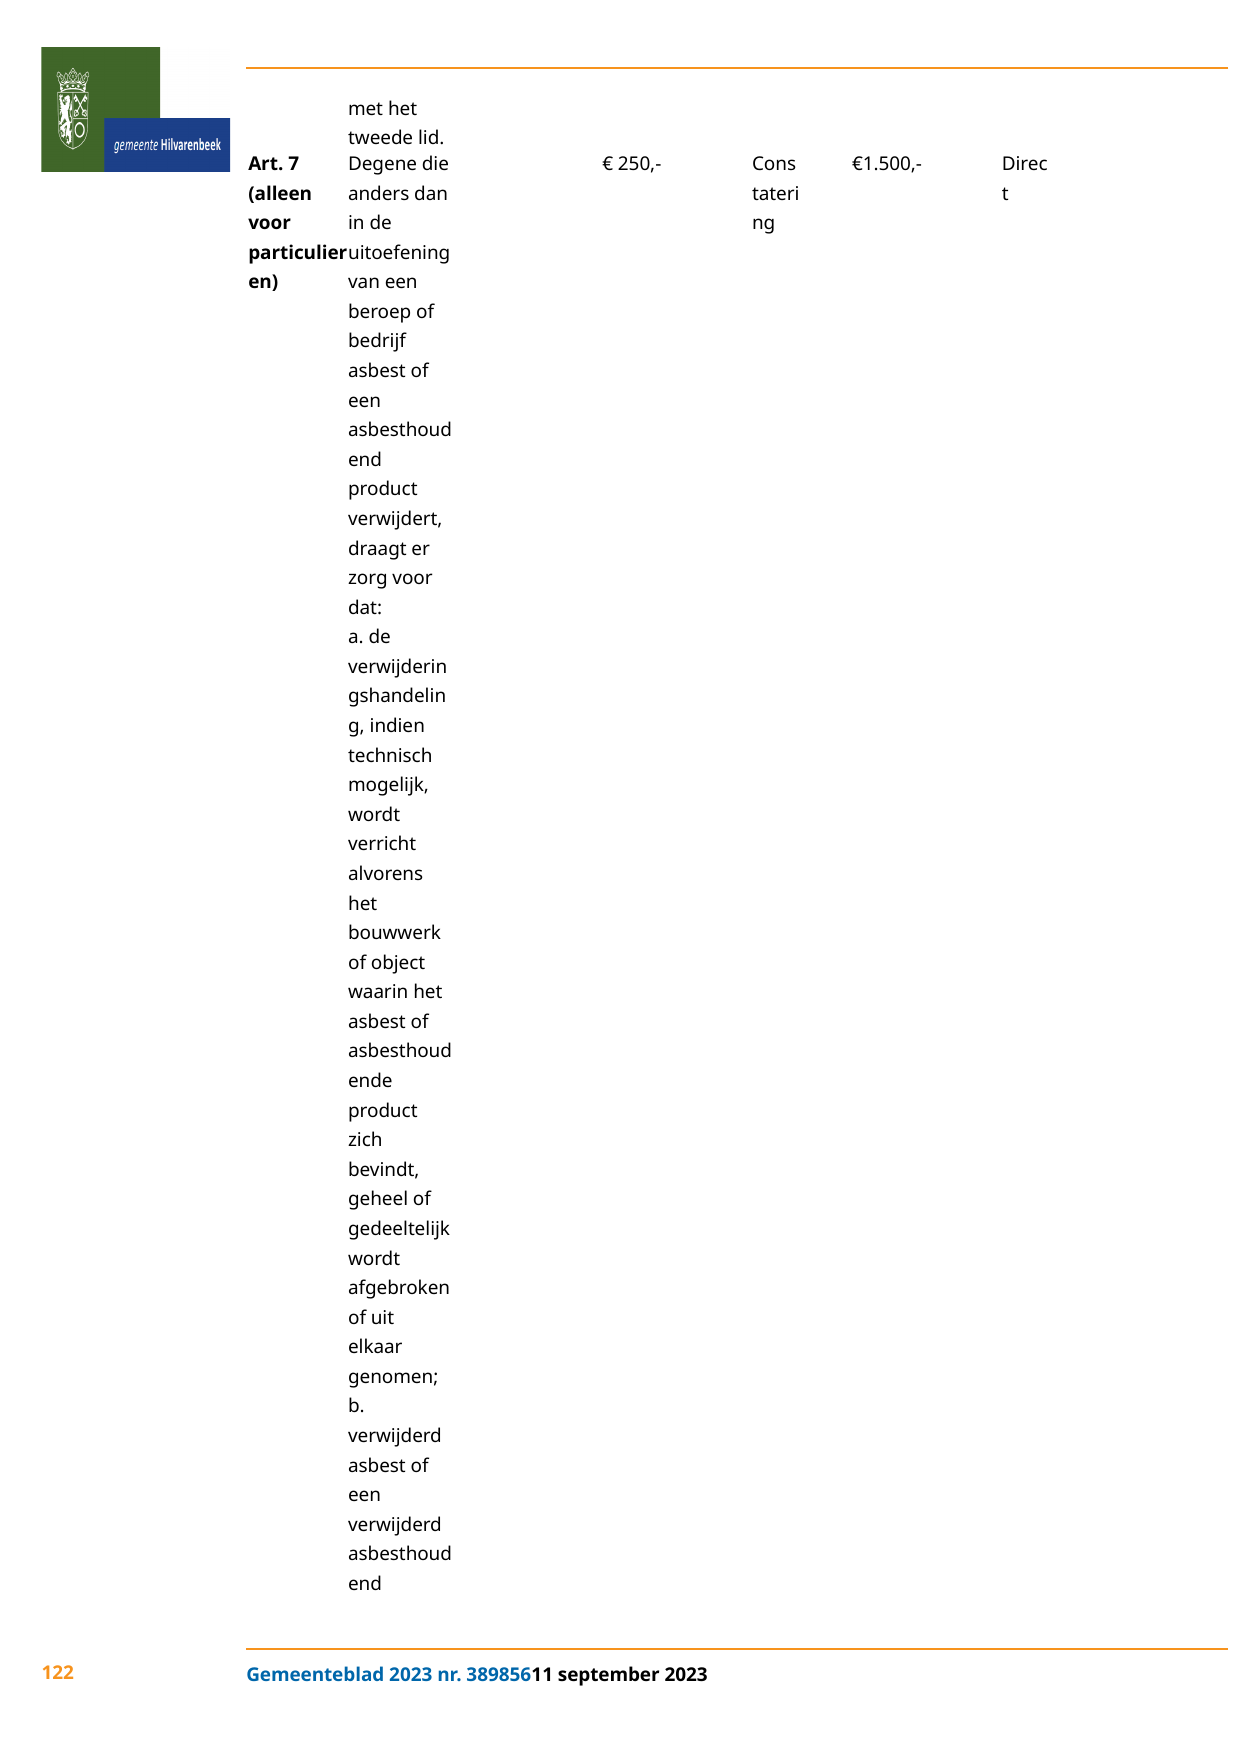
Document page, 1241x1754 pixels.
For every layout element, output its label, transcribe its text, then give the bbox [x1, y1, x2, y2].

table_cell [248, 95, 348, 150]
table_cell [502, 95, 602, 150]
table_cell [852, 95, 1002, 150]
picture [41, 47, 231, 172]
table_cell Direct [1002, 150, 1052, 1596]
table_cell [752, 95, 802, 150]
table_cell [802, 95, 852, 150]
table_cell [802, 150, 852, 1596]
table_cell met het tweede lid. [348, 95, 452, 150]
table_cell [452, 150, 502, 1596]
table_cell [452, 95, 502, 150]
table_cell Art. 7 (alleen voor particulieren) [248, 150, 348, 1596]
table_cell [502, 150, 602, 1596]
table_cell Constatering [752, 150, 802, 1596]
table_cell €1.500,- [852, 150, 1002, 1596]
table_cell [1002, 95, 1052, 150]
table_cell Degene die anders dan in de uitoefening van een beroep of bedrijf asbest of een asbesthoudend product verwijdert, draagt er zorg voor dat: a. de verwijderingshandeling, indien technisch mogelijk, wordt verricht alvorens het bouwwerk of object waarin het asbest of asbesthoudende product zich bevindt, geheel of gedeeltelijk wordt afgebroken of uit elkaar genomen; b. verwijderd asbest of een verwijderd asbesthoudend [348, 150, 452, 1596]
table_cell € 250,- [602, 150, 752, 1596]
table_cell [602, 95, 752, 150]
